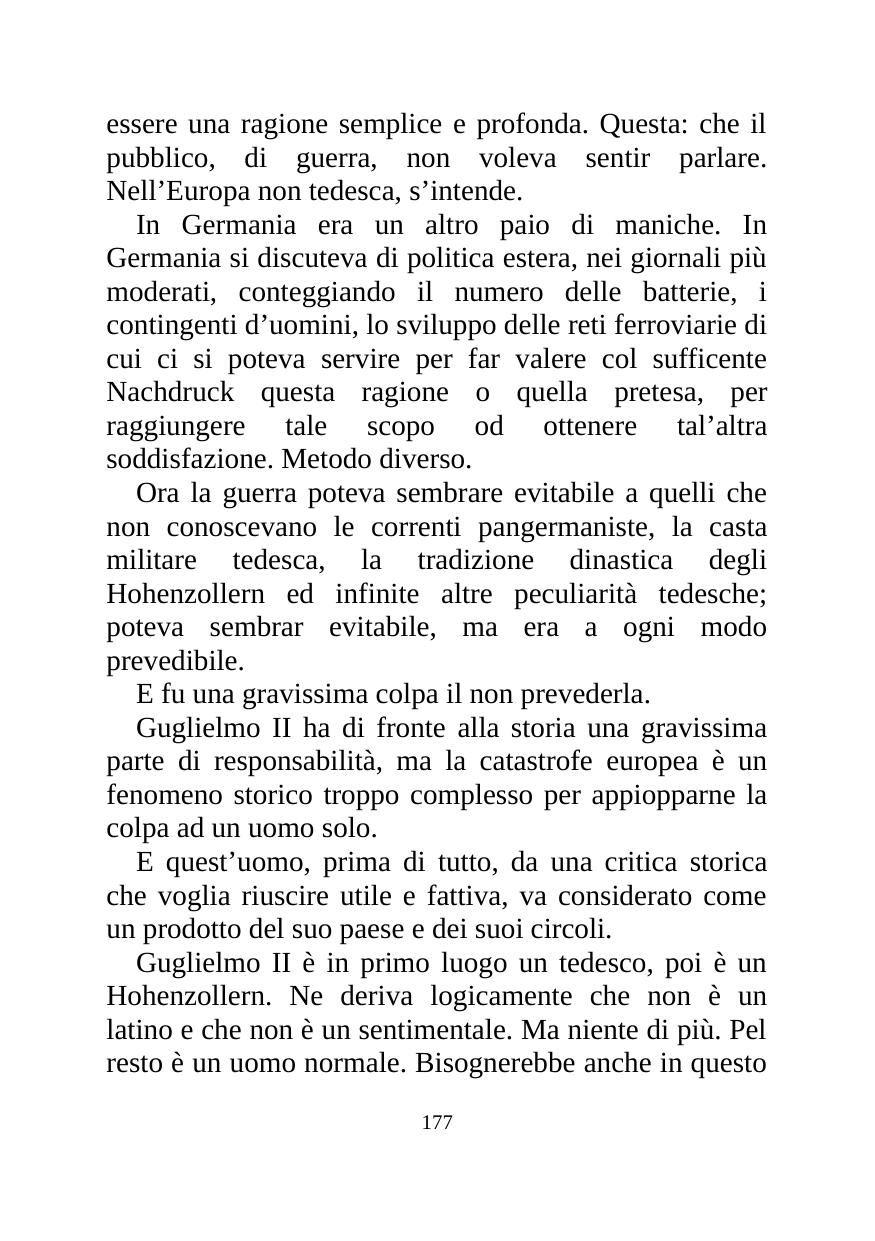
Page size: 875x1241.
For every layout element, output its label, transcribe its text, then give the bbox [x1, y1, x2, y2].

text E fu una gravissima colpa il non prevederla. [106, 676, 768, 710]
text Ora la guerra poteva sembrare evitabile a quelli che non conoscevano le correnti pangermaniste, la casta militare tedesca, la tradizione dinastica degli Hohenzollern ed infinite altre peculiarità tedesche; poteva sembrar evitabile, ma era a ogni modo prevedibile. [106, 475, 768, 676]
text Guglielmo II ha di fronte alla storia una gravissima parte di responsabilità, ma la catastrofe europea è un fenomeno storico troppo complesso per appiopparne la colpa ad un uomo solo. [106, 710, 768, 844]
text essere una ragione semplice e profonda. Questa: che il pubblico, di guerra, non voleva sentir parlare. Nell’Europa non tedesca, s’intende. [106, 106, 768, 207]
text E quest’uomo, prima di tutto, da una critica storica che voglia riuscire utile e fattiva, va considerato come un prodotto del suo paese e dei suoi circoli. [106, 844, 768, 945]
text Guglielmo II è in primo luogo un tedesco, poi è un Hohenzollern. Ne deriva logicamente che non è un latino e che non è un sentimentale. Ma niente di più. Pel resto è un uomo normale. Bisognerebbe anche in questo [106, 945, 768, 1079]
text In Germania era un altro paio di maniche. In Germania si discuteva di politica estera, nei giornali più moderati, conteggiando il numero delle batterie, i contingenti d’uomini, lo sviluppo delle reti ferroviarie di cui ci si poteva servire per far valere col sufficente Nachdruck questa ragione o quella pretesa, per raggiungere tale scopo od ottenere tal’altra soddisfazione. Metodo diverso. [106, 207, 768, 475]
